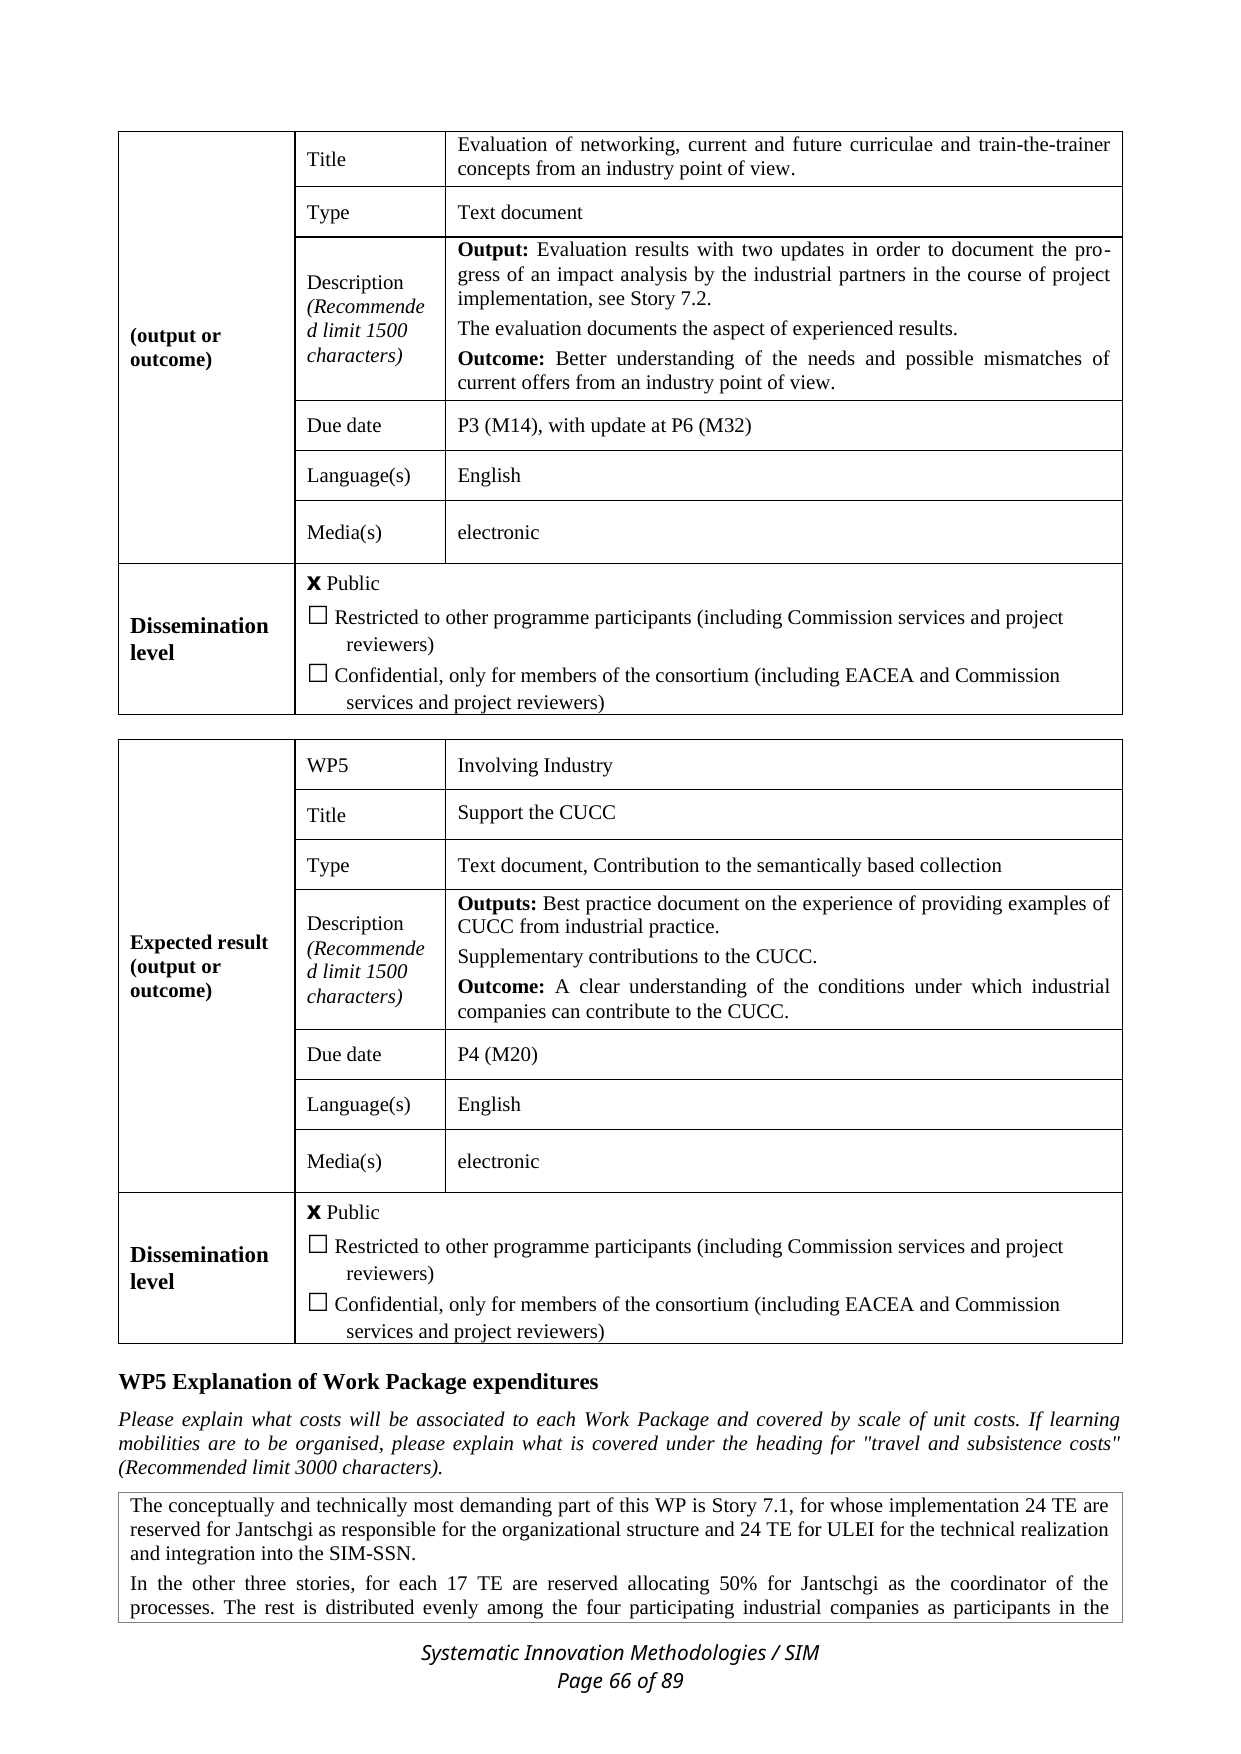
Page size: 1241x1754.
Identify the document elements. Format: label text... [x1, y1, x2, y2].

table_cell Text document, Contribution to the semantically based collection [446, 840, 1122, 889]
text WP5 Explanation of Work Package expenditures [118, 1368, 1122, 1394]
table_cell Description (Recommended limit 1500 characters) [296, 238, 445, 399]
table_header Expected result (output or outcome) [119, 740, 294, 1192]
table_cell Media(s) [296, 501, 445, 563]
table_header WP5 [296, 740, 445, 789]
table_header (output or outcome) [119, 132, 294, 563]
table_cell Due date [296, 1030, 445, 1079]
table_cell Type [296, 840, 445, 889]
table_cell P4 (M20) [446, 1030, 1122, 1079]
table_cell x Public ☐ Restricted to other programme participants (including Commission services and project reviewers) ☐ Confidential, only for members of the consortium (including EACEA and Commission services and project reviewers) [296, 564, 1122, 714]
table_cell Evaluation of networking, current and future curriculae and train-the-trainer concepts from an industry point of view. [446, 132, 1122, 186]
table_cell x Public ☐ Restricted to other programme participants (including Commission services and project reviewers) ☐ Confidential, only for members of the consortium (including EACEA and Commission services and project reviewers) [296, 1193, 1122, 1343]
table_cell electronic [446, 1130, 1122, 1192]
table_cell Media(s) [296, 1130, 445, 1192]
text Please explain what costs will be associated to each Work Package and covered by scale of unit costs. If learning mobilities are to be organised, please explain what is covered under the heading for "travel and subsistence costs" (Recommended limit 3000 characters). [118, 1407, 1122, 1479]
table_cell Due date [296, 401, 445, 450]
table_cell Description (Recommended limit 1500 characters) [296, 890, 445, 1028]
table_header Involving Industry [446, 740, 1122, 789]
table_header The conceptually and technically most demanding part of this WP is Story 7.1, for whose implementation 24 TE are reserved for Jantschgi as responsible for the organizational structure and 24 TE for ULEI for the technical realization and integration into the SIM-SSN. In the other three stories, for each 17 TE are reserved allocating 50% for Jantschgi as the coordinator of the processes. The rest is distributed evenly among the four participating industrial companies as participants in the [119, 1493, 1122, 1622]
table_cell English [446, 1080, 1122, 1129]
table_cell Dissemination level [119, 1193, 294, 1343]
table_cell Type [296, 187, 445, 236]
table_cell Title [296, 132, 445, 186]
table_cell Language(s) [296, 451, 445, 500]
table_cell Language(s) [296, 1080, 445, 1129]
table_cell Outputs: Best practice document on the experience of providing examples of CUCC from industrial practice. Supplementary contributions to the CUCC. Outcome: A clear understanding of the conditions under which industrial companies can contribute to the CUCC. [446, 890, 1122, 1028]
table_cell Dissemination level [119, 564, 294, 714]
table_cell P3 (M14), with update at P6 (M32) [446, 401, 1122, 450]
table_cell Title [296, 790, 445, 839]
table_cell Support the CUCC [446, 790, 1122, 839]
table_cell Output: Evaluation results with two updates in order to document the pro­gress of an impact analysis by the industrial partners in the course of project implementation, see Story 7.2. The evaluation documents the aspect of experienced results. Outcome: Better understanding of the needs and possible mismatches of current offers from an industry point of view. [446, 238, 1122, 399]
table_cell electronic [446, 501, 1122, 563]
table_cell Text document [446, 187, 1122, 236]
table_cell English [446, 451, 1122, 500]
